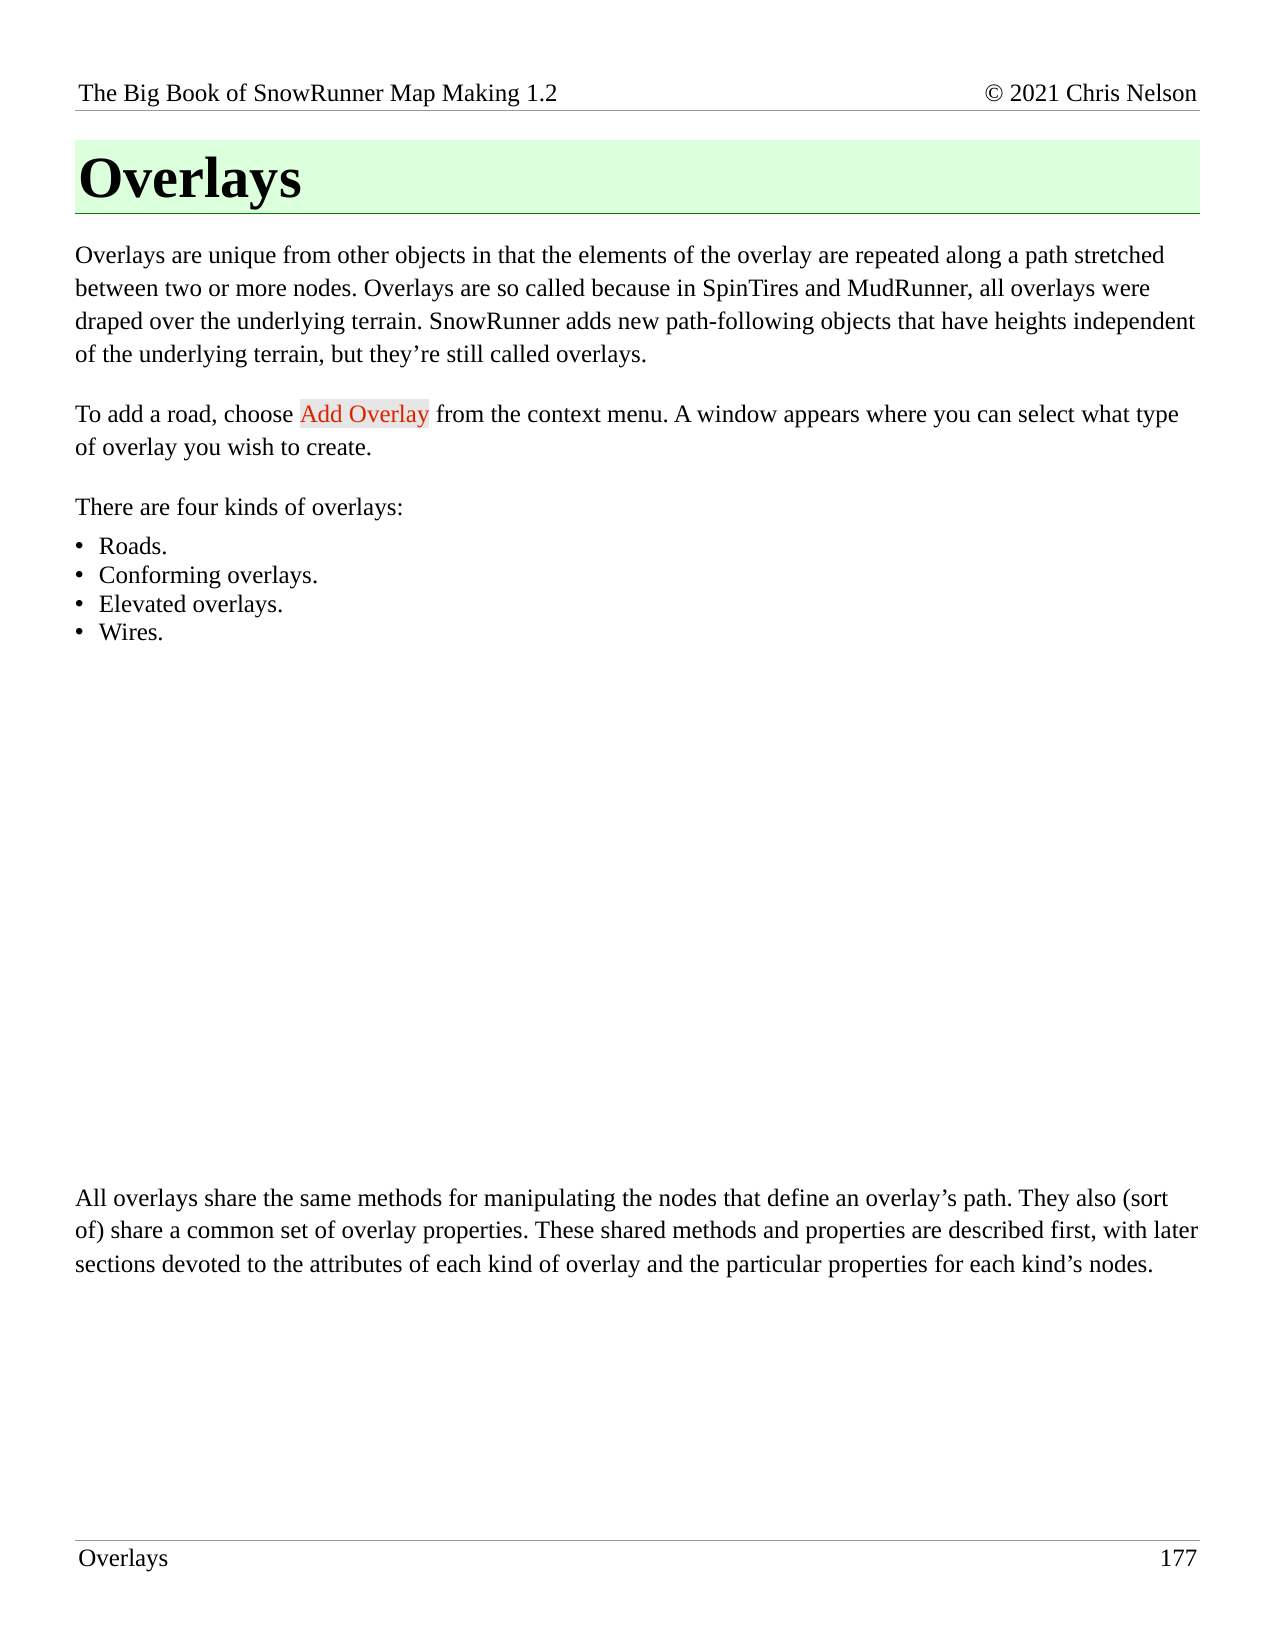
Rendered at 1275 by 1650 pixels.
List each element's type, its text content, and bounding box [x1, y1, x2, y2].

subtitle There are four kinds of overlays: [75, 492, 1200, 521]
list Wires. [75, 617, 1200, 646]
subtitle Overlays [75, 140, 1200, 213]
list Elevated overlays. [75, 589, 1200, 617]
list Roads. [75, 531, 1200, 560]
list Conforming overlays. [75, 560, 1200, 589]
text Overlays are unique from other objects in that the elements of the overlay are repeated along a path stretched between two or more nodes. Overlays are so called because in SpinTires and MudRunner, all overlays were draped over the underlying terrain. SnowRunner adds new path-following objects that have heights independent of the underlying terrain, but they’re still called overlays. [75, 240, 1200, 368]
text All overlays share the same methods for manipulating the nodes that define an overlay’s path. They also (sort of) share a common set of overlay properties. These shared methods and properties are described first, with later sections devoted to the attributes of each kind of overlay and the particular properties for each kind’s nodes. [75, 1183, 1200, 1277]
text To add a road, choose Add Overlay from the context menu. A window appears where you can select what type of overlay you wish to create. [75, 399, 1200, 461]
